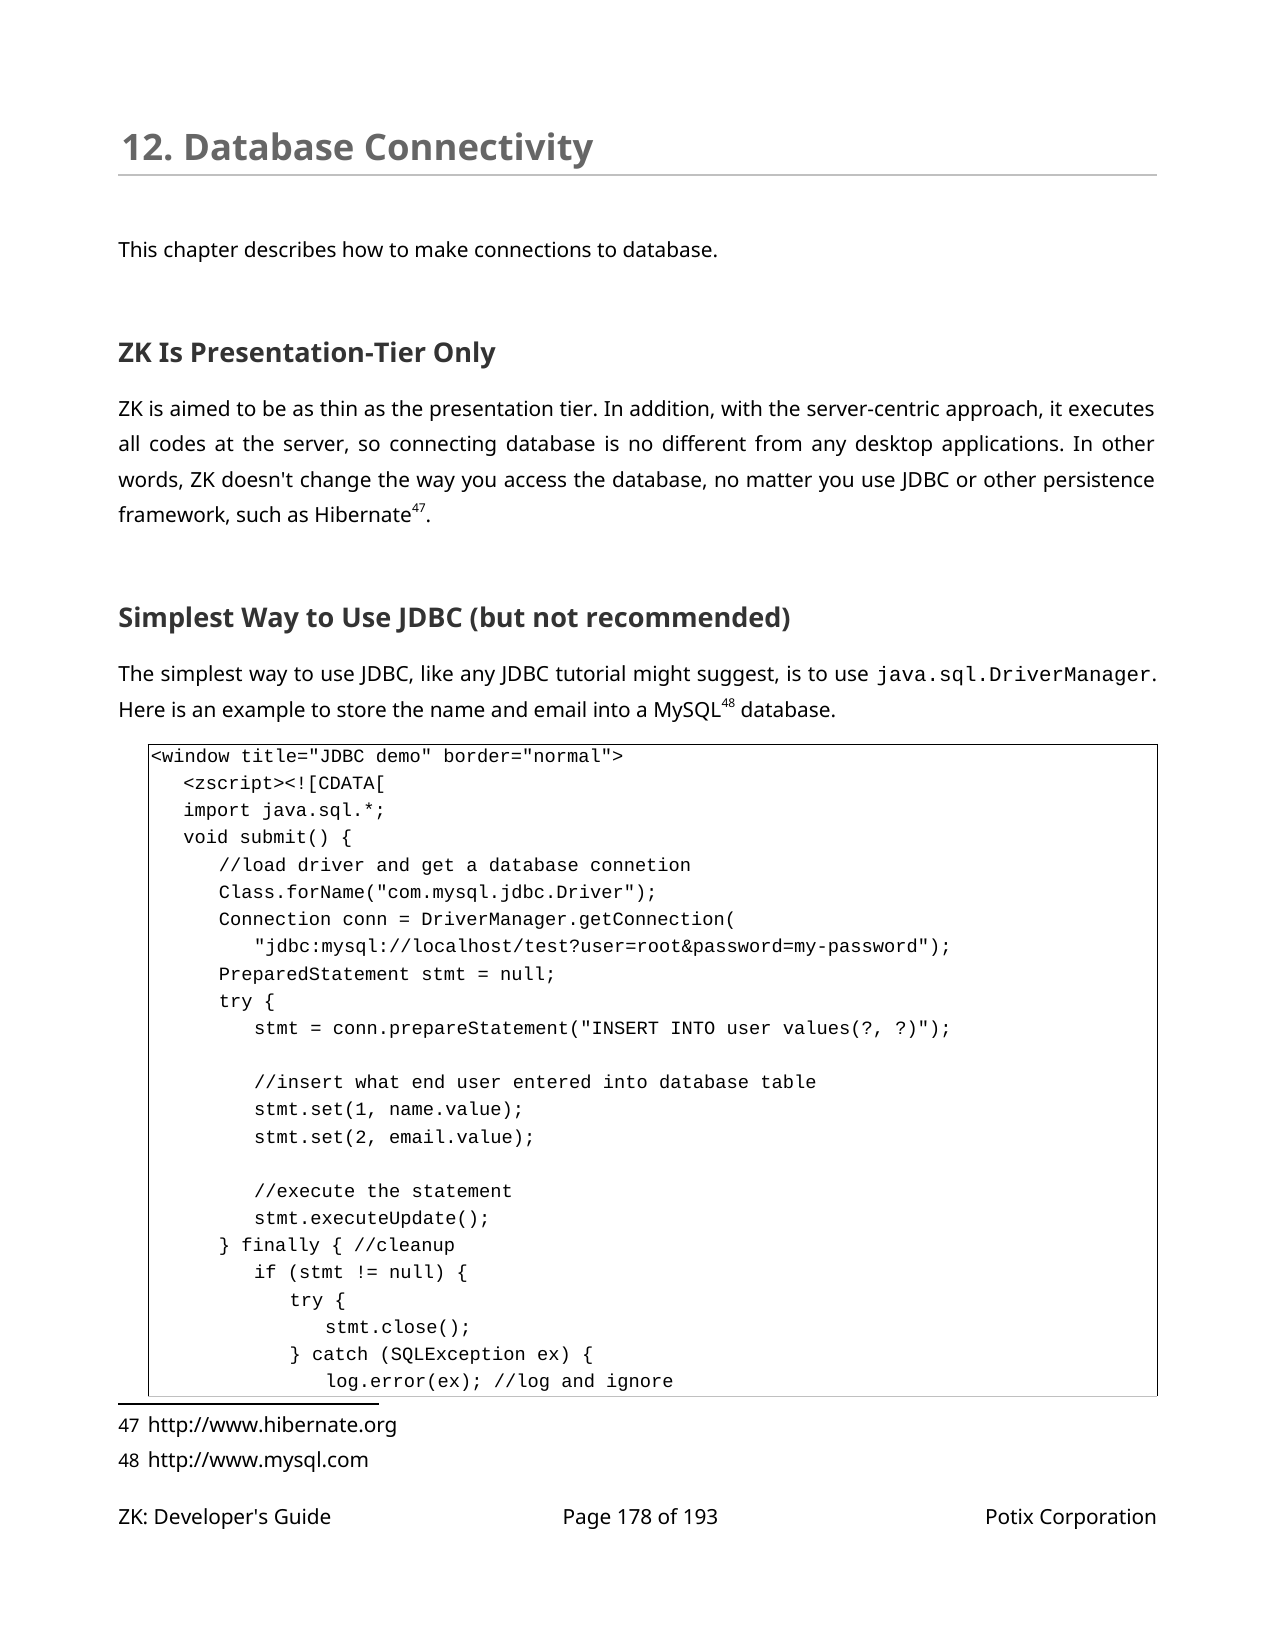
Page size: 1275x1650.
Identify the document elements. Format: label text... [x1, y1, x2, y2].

text PreparedStatement stmt = null; [149, 961, 1157, 986]
text import java.sql.*; [149, 798, 1157, 822]
text } catch (SQLException ex) { [149, 1342, 1157, 1366]
text ZK is aimed to be as thin as the presentation tier. In addition, with the server-centric approach, it executes all codes at the server, so connecting database is no different from any desktop applications. In other words, ZK doesn't change the way you access the database, no matter you use JDBC or other persistence framework, such as Hibernate. [118, 394, 1157, 528]
text void submit() { [149, 825, 1157, 850]
text //insert what end user entered into database table [149, 1070, 1157, 1094]
subtitle ZK Is Presentation-Tier Only [118, 334, 1157, 371]
subtitle Simplest Way to Use JDBC (but not recommended) [118, 599, 1157, 636]
text stmt = conn.prepareStatement("INSERT INTO user values(?, ?)"); [149, 1016, 1157, 1040]
text Connection conn = DriverManager.getConnection( [149, 907, 1157, 931]
text if (stmt != null) { [149, 1260, 1157, 1285]
text stmt.close(); [149, 1315, 1157, 1339]
text stmt.set(2, email.value); [149, 1124, 1157, 1149]
text "jdbc:mysql://localhost/test?user=root&password=my-password"); [149, 934, 1157, 958]
text http://www.mysql.com [118, 1445, 1157, 1473]
text <window title="JDBC demo" border="normal"> [149, 745, 1157, 768]
text //execute the statement [149, 1179, 1157, 1203]
text //load driver and get a database connetion [149, 853, 1157, 877]
text http://www.hibernate.org [118, 1410, 1157, 1438]
text Class.forName("com.mysql.jdbc.Driver"); [149, 880, 1157, 904]
text The simplest way to use JDBC, like any JDBC tutorial might suggest, is to use java.sql.DriverManager. Here is an example to store the name and email into a MySQL database. [118, 659, 1157, 723]
text <zscript><![CDATA[ [149, 771, 1157, 795]
text This chapter describes how to make connections to database. [118, 235, 1157, 263]
text try { [149, 1288, 1157, 1312]
subtitle 12. Database Connectivity [118, 118, 1157, 174]
text stmt.executeUpdate(); [149, 1206, 1157, 1230]
text } finally { //cleanup [149, 1233, 1157, 1257]
text try { [149, 988, 1157, 1013]
text stmt.set(1, name.value); [149, 1097, 1157, 1122]
text log.error(ex); //log and ignore [149, 1369, 1157, 1396]
